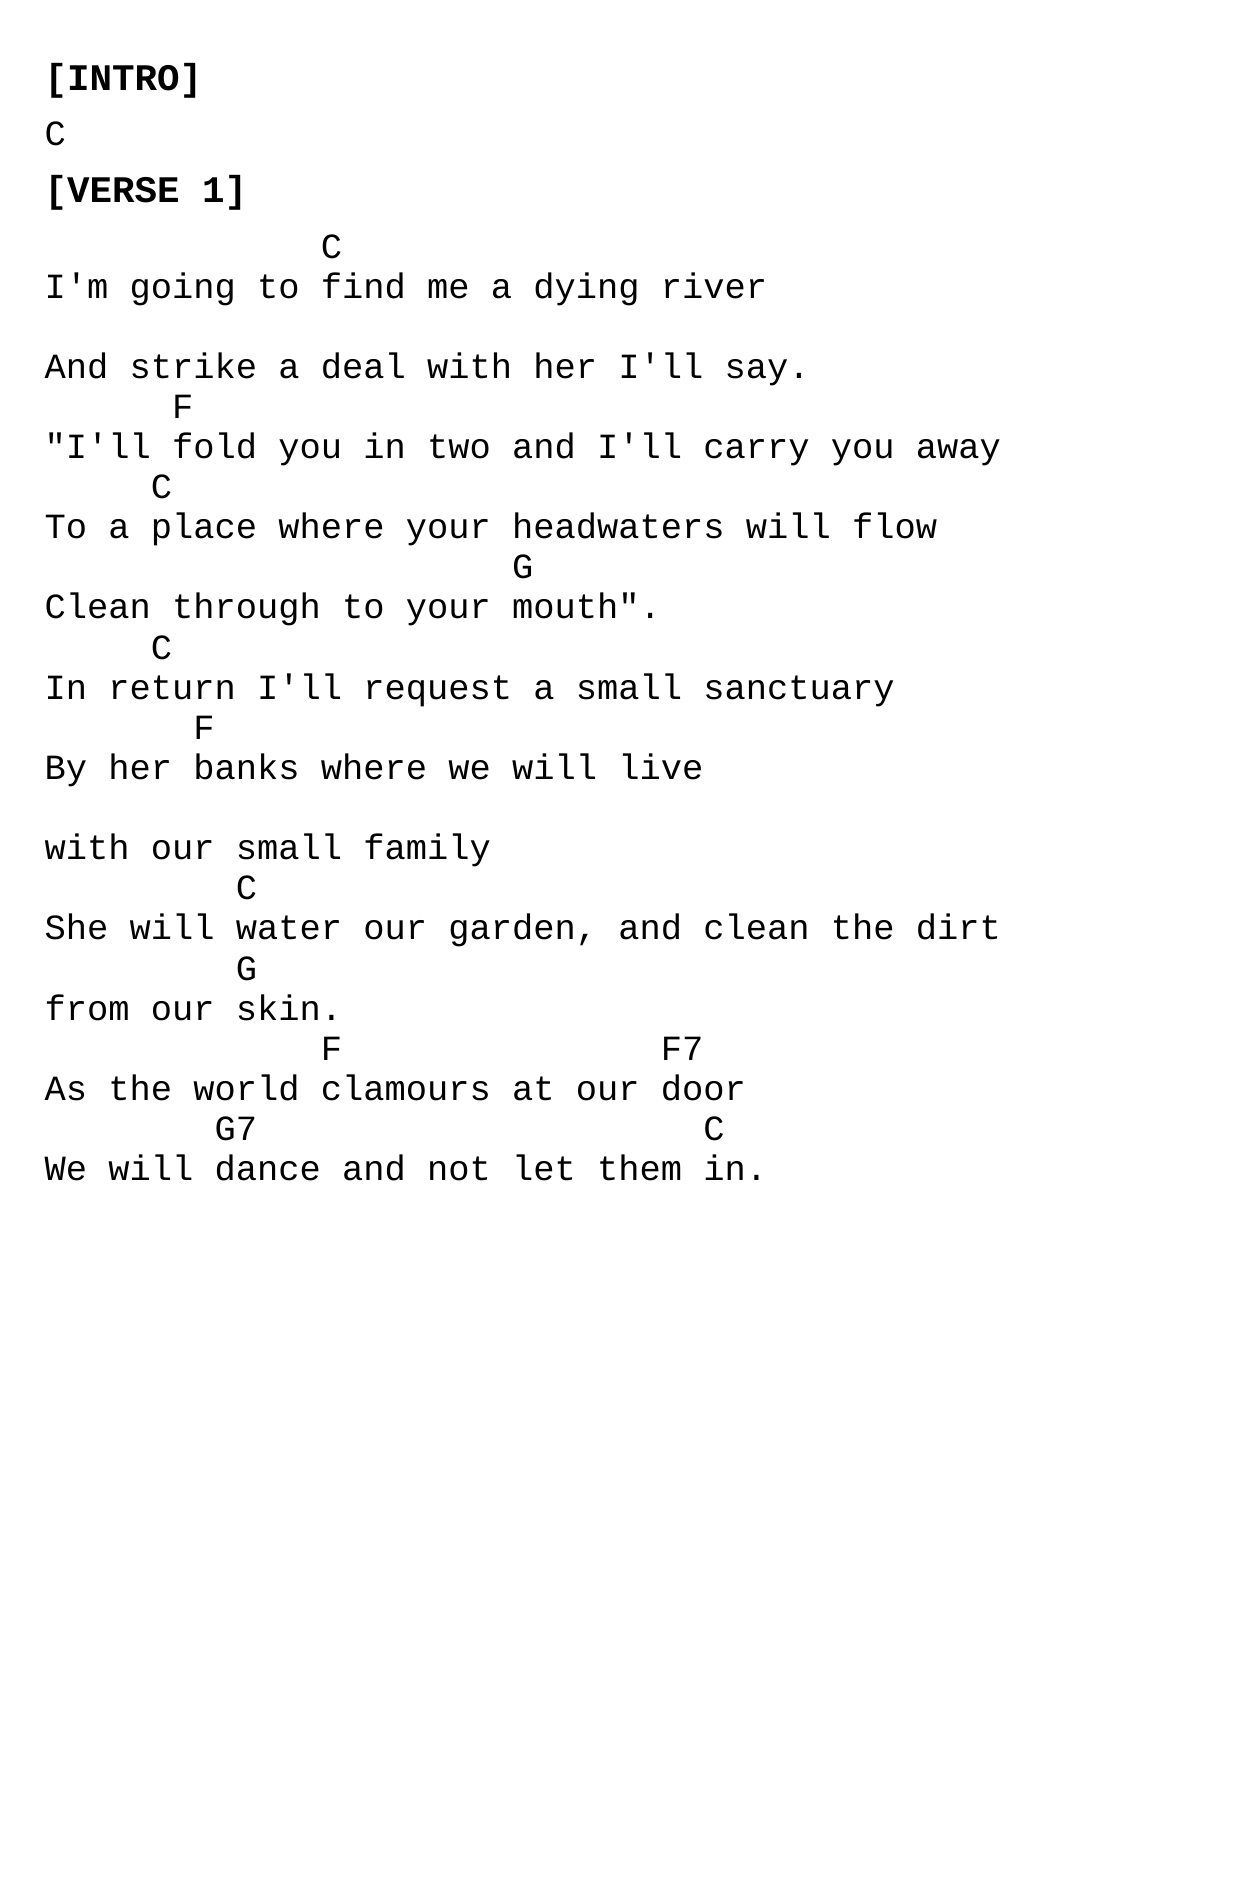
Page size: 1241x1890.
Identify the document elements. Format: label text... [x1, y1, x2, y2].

text F [44, 710, 1063, 750]
text with our small family [44, 830, 1063, 870]
text F [44, 389, 1063, 429]
text "I'll fold you in two and I'll carry you away [44, 429, 1063, 469]
text In return I'll request a small sanctuary [44, 670, 1063, 710]
text As the world clamours at our door [44, 1071, 1063, 1111]
text G [44, 950, 1063, 991]
text I'm going to find me a dying river [44, 269, 1063, 309]
text She will water our garden, and clean the dirt [44, 910, 1063, 950]
text C [44, 116, 1063, 156]
text C [44, 629, 1063, 670]
text And strike a deal with her I'll say. [44, 349, 1063, 389]
text G7 C [44, 1111, 1063, 1151]
text To a place where your headwaters will flow [44, 509, 1063, 549]
text By her banks where we will live [44, 750, 1063, 790]
text C [44, 228, 1063, 269]
text F F7 [44, 1031, 1063, 1071]
subtitle [INTRO] [44, 59, 1063, 102]
text C [44, 870, 1063, 910]
text We will dance and not let them in. [44, 1151, 1063, 1191]
subtitle [VERSE 1] [44, 171, 1063, 214]
text from our skin. [44, 991, 1063, 1031]
text C [44, 469, 1063, 509]
text G [44, 549, 1063, 589]
text Clean through to your mouth". [44, 589, 1063, 629]
